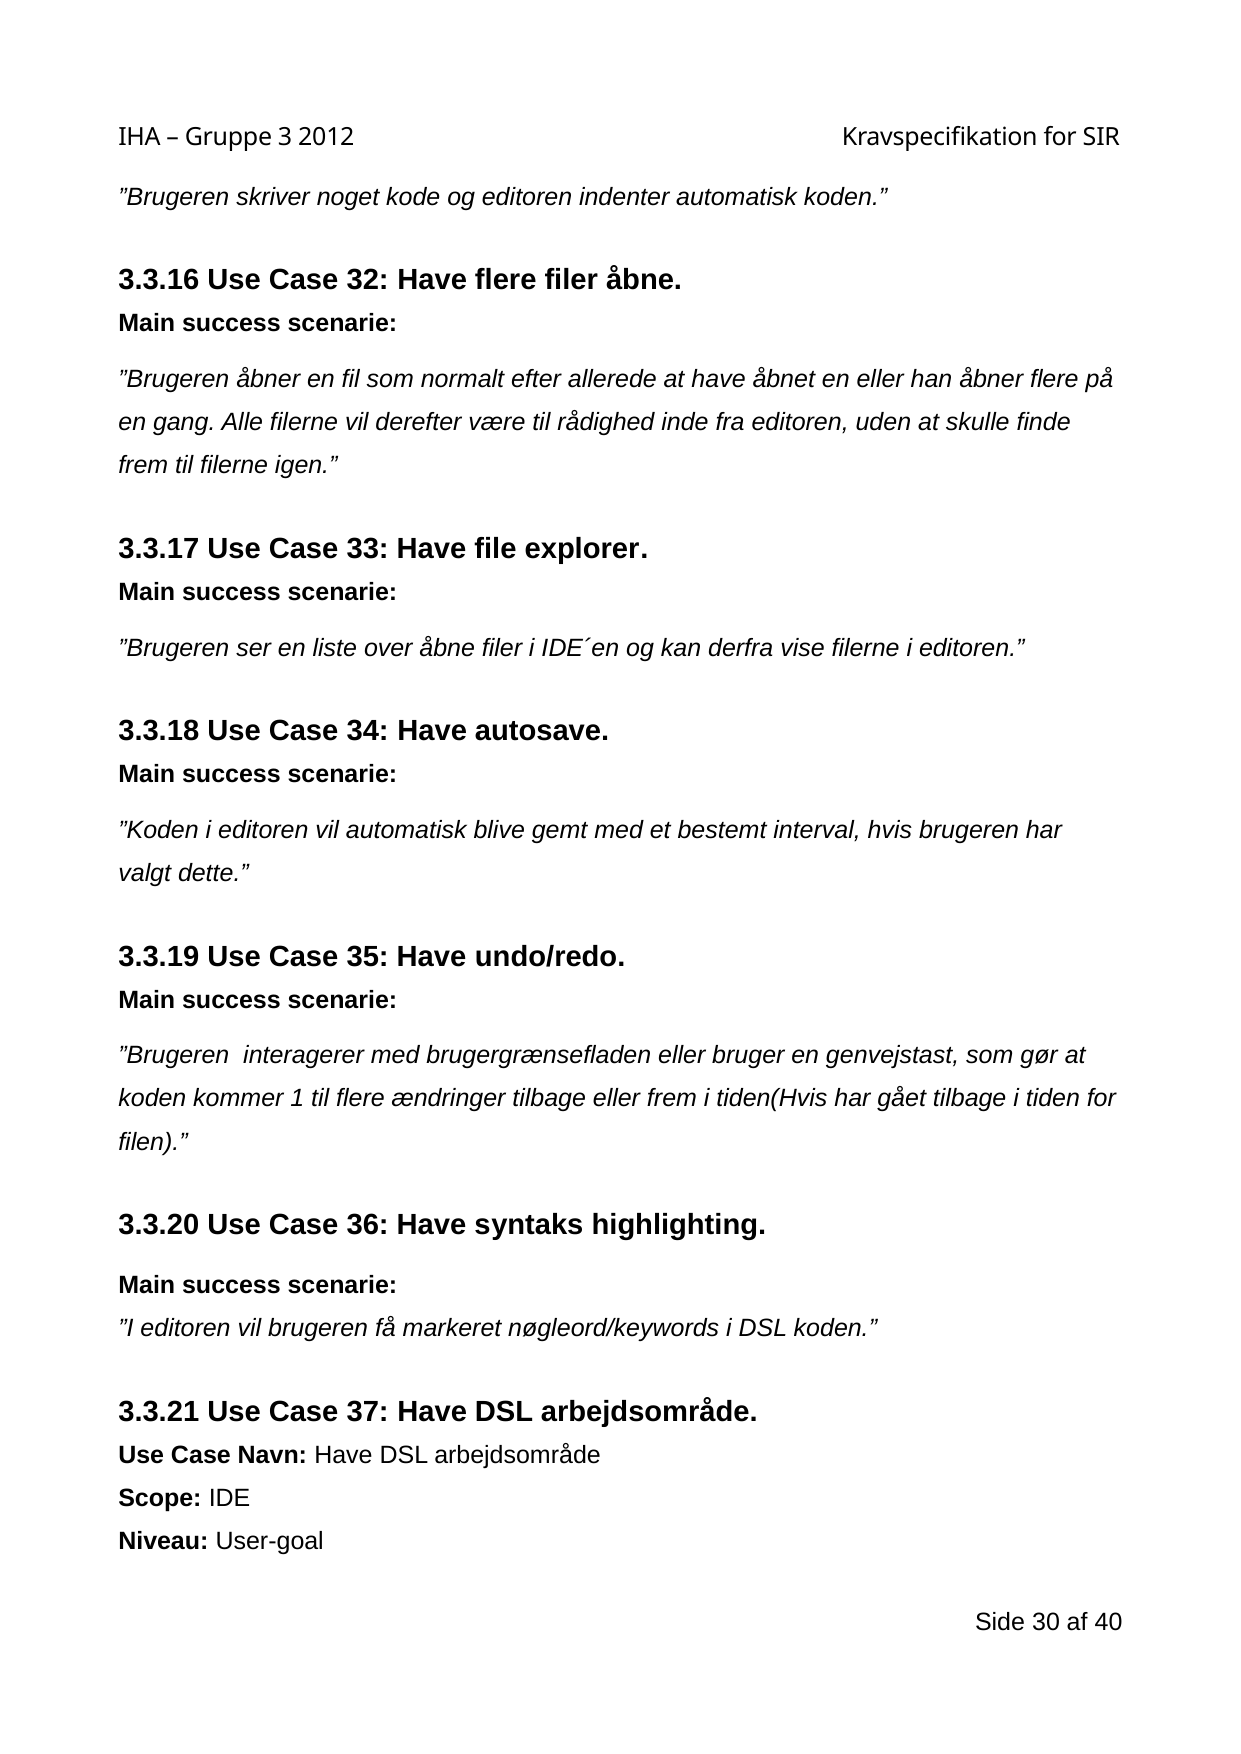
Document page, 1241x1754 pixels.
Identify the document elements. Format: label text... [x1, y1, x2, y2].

subtitle 3.3.18 Use Case 34: Have autosave. [118, 713, 1122, 747]
text Niveau: User-goal [118, 1526, 1122, 1555]
subtitle 3.3.19 Use Case 35: Have undo/redo. [118, 938, 1122, 972]
text Main success scenarie: [118, 577, 1122, 606]
text Scope: IDE [118, 1483, 1122, 1512]
text ”I editoren vil brugeren få markeret nøgleord/keywords i DSL koden.” [118, 1313, 1122, 1342]
text ”Brugeren ser en liste over åbne filer i IDE´en og kan derfra vise filerne i editoren.” [118, 632, 1122, 661]
subtitle 3.3.17 Use Case 33: Have file explorer. [118, 531, 1122, 564]
text ”Brugeren skriver noget kode og editoren indenter automatisk koden.” [118, 182, 1122, 210]
text Use Case Navn: Have DSL arbejdsområde [118, 1440, 1122, 1468]
text ”Brugeren åbner en fil som normalt efter allerede at have åbnet en eller han åbner flere på en gang. Alle filerne vil derefter være til rådighed inde fra editoren, uden at skulle finde frem til filerne igen.” [118, 364, 1122, 479]
text Main success scenarie: [118, 308, 1122, 337]
text Main success scenarie: [118, 759, 1122, 788]
text ”Brugeren interagerer med brugergrænsefladen eller bruger en genvejstast, som gør at koden kommer 1 til flere ændringer tilbage eller frem i tiden(Hvis har gået tilbage i tiden for filen).” [118, 1040, 1122, 1155]
text ”Koden i editoren vil automatisk blive gemt med et bestemt interval, hvis brugeren har valgt dette.” [118, 815, 1122, 887]
text Main success scenarie: [118, 984, 1122, 1013]
subtitle 3.3.20 Use Case 36: Have syntaks highlighting. [118, 1207, 1122, 1241]
subtitle 3.3.21 Use Case 37: Have DSL arbejdsområde. [118, 1394, 1122, 1427]
text Main success scenarie: [118, 1270, 1122, 1299]
subtitle 3.3.16 Use Case 32: Have flere filer åbne. [118, 262, 1122, 296]
